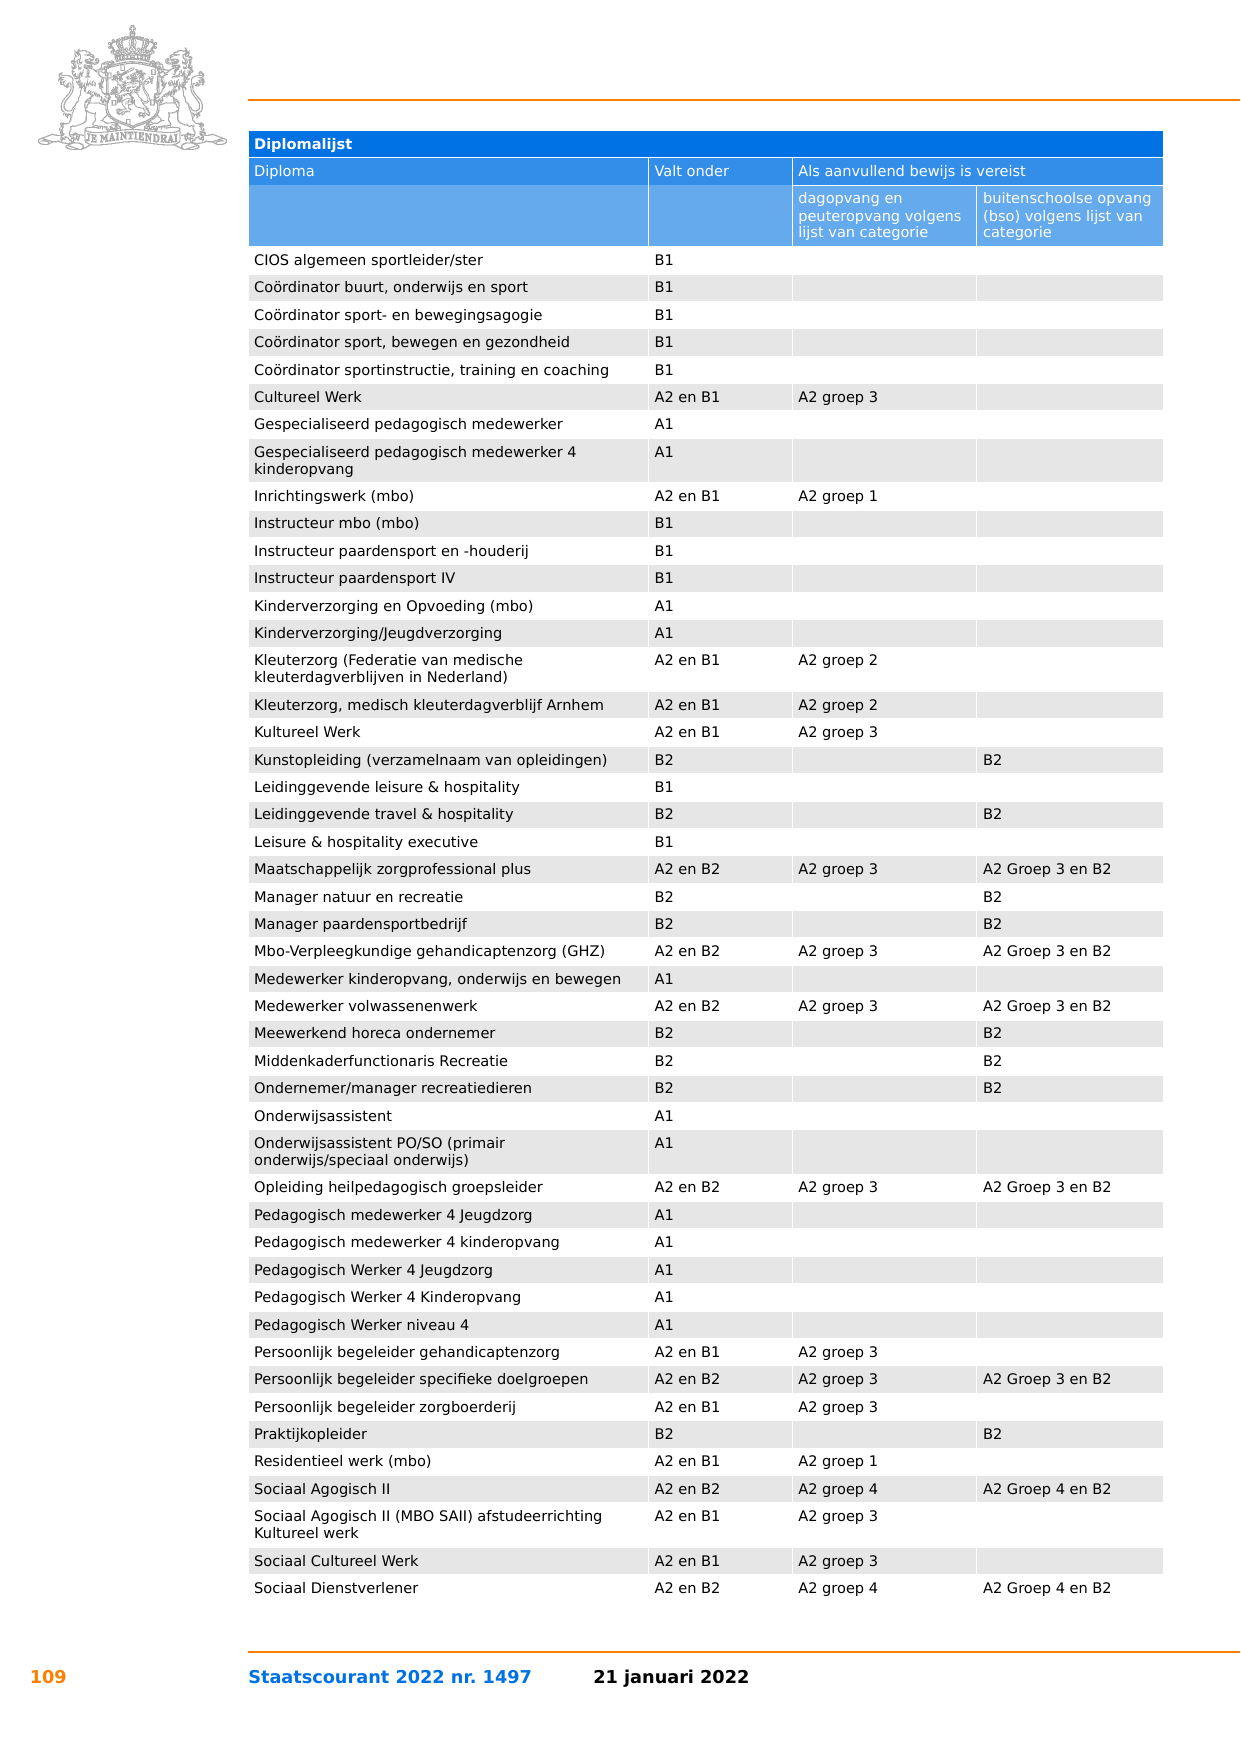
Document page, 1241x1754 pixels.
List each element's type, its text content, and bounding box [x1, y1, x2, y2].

table_cell A2 en B1 [649, 692, 792, 718]
table_cell B1 [649, 774, 792, 801]
table_cell Instructeur mbo (mbo) [249, 511, 648, 537]
table_cell Praktijkopleider [249, 1421, 648, 1448]
table_cell [977, 411, 1163, 438]
table_cell Mbo-Verpleegkundige gehandicaptenzorg (GHZ) [249, 939, 648, 965]
table_cell Kinderverzorging/Jeugdverzorging [249, 620, 648, 647]
table_cell Inrichtingswerk (mbo) [249, 483, 648, 509]
table_cell B2 [649, 802, 792, 828]
table_cell B2 [977, 747, 1163, 773]
table_cell Als aanvullend bewijs is vereist [793, 158, 1163, 185]
table_cell B2 [977, 911, 1163, 937]
table_cell [793, 802, 976, 828]
table_cell Cultureel Werk [249, 384, 648, 410]
table_cell B1 [649, 829, 792, 855]
table_cell A2 en B1 [649, 1394, 792, 1420]
table_cell A2 groep 3 [793, 1366, 976, 1393]
table_cell [977, 620, 1163, 647]
table_cell A1 [649, 439, 792, 482]
table_cell [977, 1257, 1163, 1283]
table_cell Middenkaderfunctionaris Recreatie [249, 1048, 648, 1074]
table_cell [793, 747, 976, 773]
table_cell B2 [977, 1421, 1163, 1448]
table_cell B1 [649, 247, 792, 273]
table_cell [793, 247, 976, 273]
table_cell A2 en B2 [649, 1366, 792, 1393]
table_cell A2 en B1 [649, 1339, 792, 1365]
table_cell B2 [977, 884, 1163, 910]
table_cell [793, 1103, 976, 1129]
table_cell A2 groep 1 [793, 483, 976, 509]
table_cell B1 [649, 302, 792, 328]
table_cell Leisure & hospitality executive [249, 829, 648, 855]
table_cell A2 en B2 [649, 1476, 792, 1502]
table_cell Sociaal Cultureel Werk [249, 1548, 648, 1574]
table_cell [793, 1312, 976, 1338]
table_cell [977, 511, 1163, 537]
table_cell [793, 275, 976, 301]
table_cell Kunstopleiding (verzamelnaam van opleidingen) [249, 747, 648, 773]
table_cell A2 en B2 [649, 1175, 792, 1201]
table_cell Gespecialiseerd pedagogisch medewerker [249, 411, 648, 438]
table_cell Gespecialiseerd pedagogisch medewerker 4 kinderopvang [249, 439, 648, 482]
table_cell A2 en B2 [649, 939, 792, 965]
table_cell A2 groep 3 [793, 856, 976, 883]
table_cell [793, 911, 976, 937]
table_cell B1 [649, 357, 792, 383]
table_cell Diploma [249, 158, 648, 185]
table_cell A2 Groep 3 en B2 [977, 1366, 1163, 1393]
table_cell [977, 384, 1163, 410]
table_cell Coördinator sport, bewegen en gezondheid [249, 329, 648, 356]
table_cell [793, 511, 976, 537]
table_cell B2 [649, 1021, 792, 1047]
table_cell A2 groep 3 [793, 384, 976, 410]
table_cell Pedagogisch Werker niveau 4 [249, 1312, 648, 1338]
table_cell A2 en B1 [649, 1449, 792, 1475]
table_cell B1 [649, 538, 792, 564]
table_cell [793, 829, 976, 855]
table_cell A1 [649, 620, 792, 647]
table_cell A2 groep 1 [793, 1449, 976, 1475]
table_cell [793, 538, 976, 564]
table_cell [977, 439, 1163, 482]
table_cell A2 groep 3 [793, 993, 976, 1020]
table_cell [977, 1103, 1163, 1129]
table_cell [977, 1130, 1163, 1174]
table_cell B2 [649, 1048, 792, 1074]
table_cell A1 [649, 1103, 792, 1129]
table_cell B2 [649, 747, 792, 773]
table_cell A2 Groep 3 en B2 [977, 939, 1163, 965]
table_cell Residentieel werk (mbo) [249, 1449, 648, 1475]
table_cell [793, 1130, 976, 1174]
table_cell A2 groep 4 [793, 1575, 976, 1602]
table_cell Leidinggevende travel & hospitality [249, 802, 648, 828]
table_cell [793, 565, 976, 592]
table_cell CIOS algemeen sportleider/ster [249, 247, 648, 273]
table_cell Pedagogisch Werker 4 Kinderopvang [249, 1284, 648, 1311]
table_cell Maatschappelijk zorgprofessional plus [249, 856, 648, 883]
table_cell [793, 884, 976, 910]
table_cell Instructeur paardensport en -houderij [249, 538, 648, 564]
table_cell buitenschoolse opvang (bso) volgens lijst van categorie [977, 186, 1163, 246]
table_cell A2 groep 3 [793, 1504, 976, 1547]
table_cell [977, 1312, 1163, 1338]
table_cell [793, 411, 976, 438]
table_cell B2 [977, 802, 1163, 828]
table_cell [977, 357, 1163, 383]
table_cell [977, 692, 1163, 718]
table_cell Opleiding heilpedagogisch groepsleider [249, 1175, 648, 1201]
table_cell A1 [649, 1202, 792, 1228]
table_cell [977, 774, 1163, 801]
table_cell Pedagogisch Werker 4 Jeugdzorg [249, 1257, 648, 1283]
table_cell [793, 774, 976, 801]
table_cell A2 en B1 [649, 648, 792, 691]
table_cell A2 groep 3 [793, 939, 976, 965]
table_cell Pedagogisch medewerker 4 kinderopvang [249, 1230, 648, 1256]
table_cell A1 [649, 593, 792, 619]
table_cell [793, 1421, 976, 1448]
table_cell A2 Groep 4 en B2 [977, 1575, 1163, 1602]
table_cell Medewerker kinderopvang, onderwijs en bewegen [249, 966, 648, 992]
table_cell A1 [649, 1257, 792, 1283]
table_cell [977, 648, 1163, 691]
table_cell [977, 1548, 1163, 1574]
table_cell Kultureel Werk [249, 719, 648, 746]
table_cell Persoonlijk begeleider gehandicaptenzorg [249, 1339, 648, 1365]
table_cell [793, 1202, 976, 1228]
table_cell Persoonlijk begeleider zorgboerderij [249, 1394, 648, 1420]
table_cell A2 en B2 [649, 856, 792, 883]
table_cell Instructeur paardensport IV [249, 565, 648, 592]
table_cell [793, 439, 976, 482]
table_cell A2 en B1 [649, 483, 792, 509]
table_cell dagopvang en peuteropvang volgens lijst van categorie [793, 186, 976, 246]
table_cell [977, 565, 1163, 592]
table_cell A2 en B2 [649, 993, 792, 1020]
table_cell [977, 1339, 1163, 1365]
table_cell A1 [649, 1230, 792, 1256]
table_cell [977, 483, 1163, 509]
table_cell A2 en B1 [649, 719, 792, 746]
table_cell B2 [977, 1048, 1163, 1074]
table_cell A1 [649, 1312, 792, 1338]
table_cell A1 [649, 966, 792, 992]
table_cell [977, 275, 1163, 301]
table_cell [793, 1048, 976, 1074]
table_cell [793, 593, 976, 619]
table_header Diplomalijst [249, 131, 1163, 157]
picture [38, 25, 227, 150]
table_cell [793, 1284, 976, 1311]
table_cell Manager paardensportbedrijf [249, 911, 648, 937]
table_cell A2 en B1 [649, 384, 792, 410]
table_cell B1 [649, 565, 792, 592]
table_cell [977, 329, 1163, 356]
table_cell [977, 538, 1163, 564]
table_cell [977, 302, 1163, 328]
table_cell A2 Groep 3 en B2 [977, 856, 1163, 883]
table_cell [977, 593, 1163, 619]
table_cell [977, 1449, 1163, 1475]
table_cell [793, 329, 976, 356]
table_cell A1 [649, 1284, 792, 1311]
table_cell B2 [649, 1076, 792, 1102]
table_cell B1 [649, 275, 792, 301]
table_cell [793, 1021, 976, 1047]
table_cell Kinderverzorging en Opvoeding (mbo) [249, 593, 648, 619]
table_cell [977, 1394, 1163, 1420]
table_cell A2 groep 3 [793, 719, 976, 746]
table_cell [793, 1230, 976, 1256]
table_cell A2 en B1 [649, 1504, 792, 1547]
table_cell Sociaal Agogisch II [249, 1476, 648, 1502]
table_cell B1 [649, 511, 792, 537]
table_cell [793, 620, 976, 647]
table_cell Sociaal Agogisch II (MBO SAII) afstudeerrichting Kultureel werk [249, 1504, 648, 1547]
table_cell [793, 1257, 976, 1283]
table_cell A2 groep 2 [793, 648, 976, 691]
table_cell Meewerkend horeca ondernemer [249, 1021, 648, 1047]
table_cell [793, 1076, 976, 1102]
table_cell B2 [977, 1076, 1163, 1102]
table_cell Onderwijsassistent [249, 1103, 648, 1129]
table_cell Kleuterzorg (Federatie van medische kleuterdagverblijven in Nederland) [249, 648, 648, 691]
table_cell A2 Groep 3 en B2 [977, 1175, 1163, 1201]
table_cell [793, 357, 976, 383]
table_cell A2 en B2 [649, 1575, 792, 1602]
table_cell Coördinator buurt, onderwijs en sport [249, 275, 648, 301]
table_cell A2 groep 2 [793, 692, 976, 718]
table_cell B1 [649, 329, 792, 356]
table_cell [977, 1230, 1163, 1256]
table_cell A2 Groep 4 en B2 [977, 1476, 1163, 1502]
table_cell A2 groep 4 [793, 1476, 976, 1502]
table_cell Kleuterzorg, medisch kleuterdagverblijf Arnhem [249, 692, 648, 718]
table_cell [977, 719, 1163, 746]
table_cell Valt onder [649, 158, 792, 185]
table_cell Leidinggevende leisure & hospitality [249, 774, 648, 801]
table_cell Manager natuur en recreatie [249, 884, 648, 910]
table_cell Coördinator sportinstructie, training en coaching [249, 357, 648, 383]
table_cell A1 [649, 1130, 792, 1174]
table_cell A2 groep 3 [793, 1175, 976, 1201]
table_cell A2 en B1 [649, 1548, 792, 1574]
table_cell [977, 1504, 1163, 1547]
table_cell A2 groep 3 [793, 1339, 976, 1365]
table_cell [793, 302, 976, 328]
table_cell A2 groep 3 [793, 1548, 976, 1574]
table_cell [793, 966, 976, 992]
table_cell A1 [649, 411, 792, 438]
table_cell [977, 1284, 1163, 1311]
table_cell Ondernemer/manager recreatiedieren [249, 1076, 648, 1102]
table_cell A2 groep 3 [793, 1394, 976, 1420]
table_cell B2 [649, 884, 792, 910]
table_cell Persoonlijk begeleider specifieke doelgroepen [249, 1366, 648, 1393]
table_cell [977, 247, 1163, 273]
table_cell B2 [977, 1021, 1163, 1047]
table_cell Onderwijsassistent PO/SO (primair onderwijs/speciaal onderwijs) [249, 1130, 648, 1174]
table_cell [977, 1202, 1163, 1228]
table_cell A2 Groep 3 en B2 [977, 993, 1163, 1020]
table_cell Coördinator sport- en bewegingsagogie [249, 302, 648, 328]
table_cell B2 [649, 1421, 792, 1448]
table_cell Sociaal Dienstverlener [249, 1575, 648, 1602]
table_cell [977, 966, 1163, 992]
table_cell Pedagogisch medewerker 4 Jeugdzorg [249, 1202, 648, 1228]
table_cell Medewerker volwassenenwerk [249, 993, 648, 1020]
table_cell [977, 829, 1163, 855]
table_cell B2 [649, 911, 792, 937]
